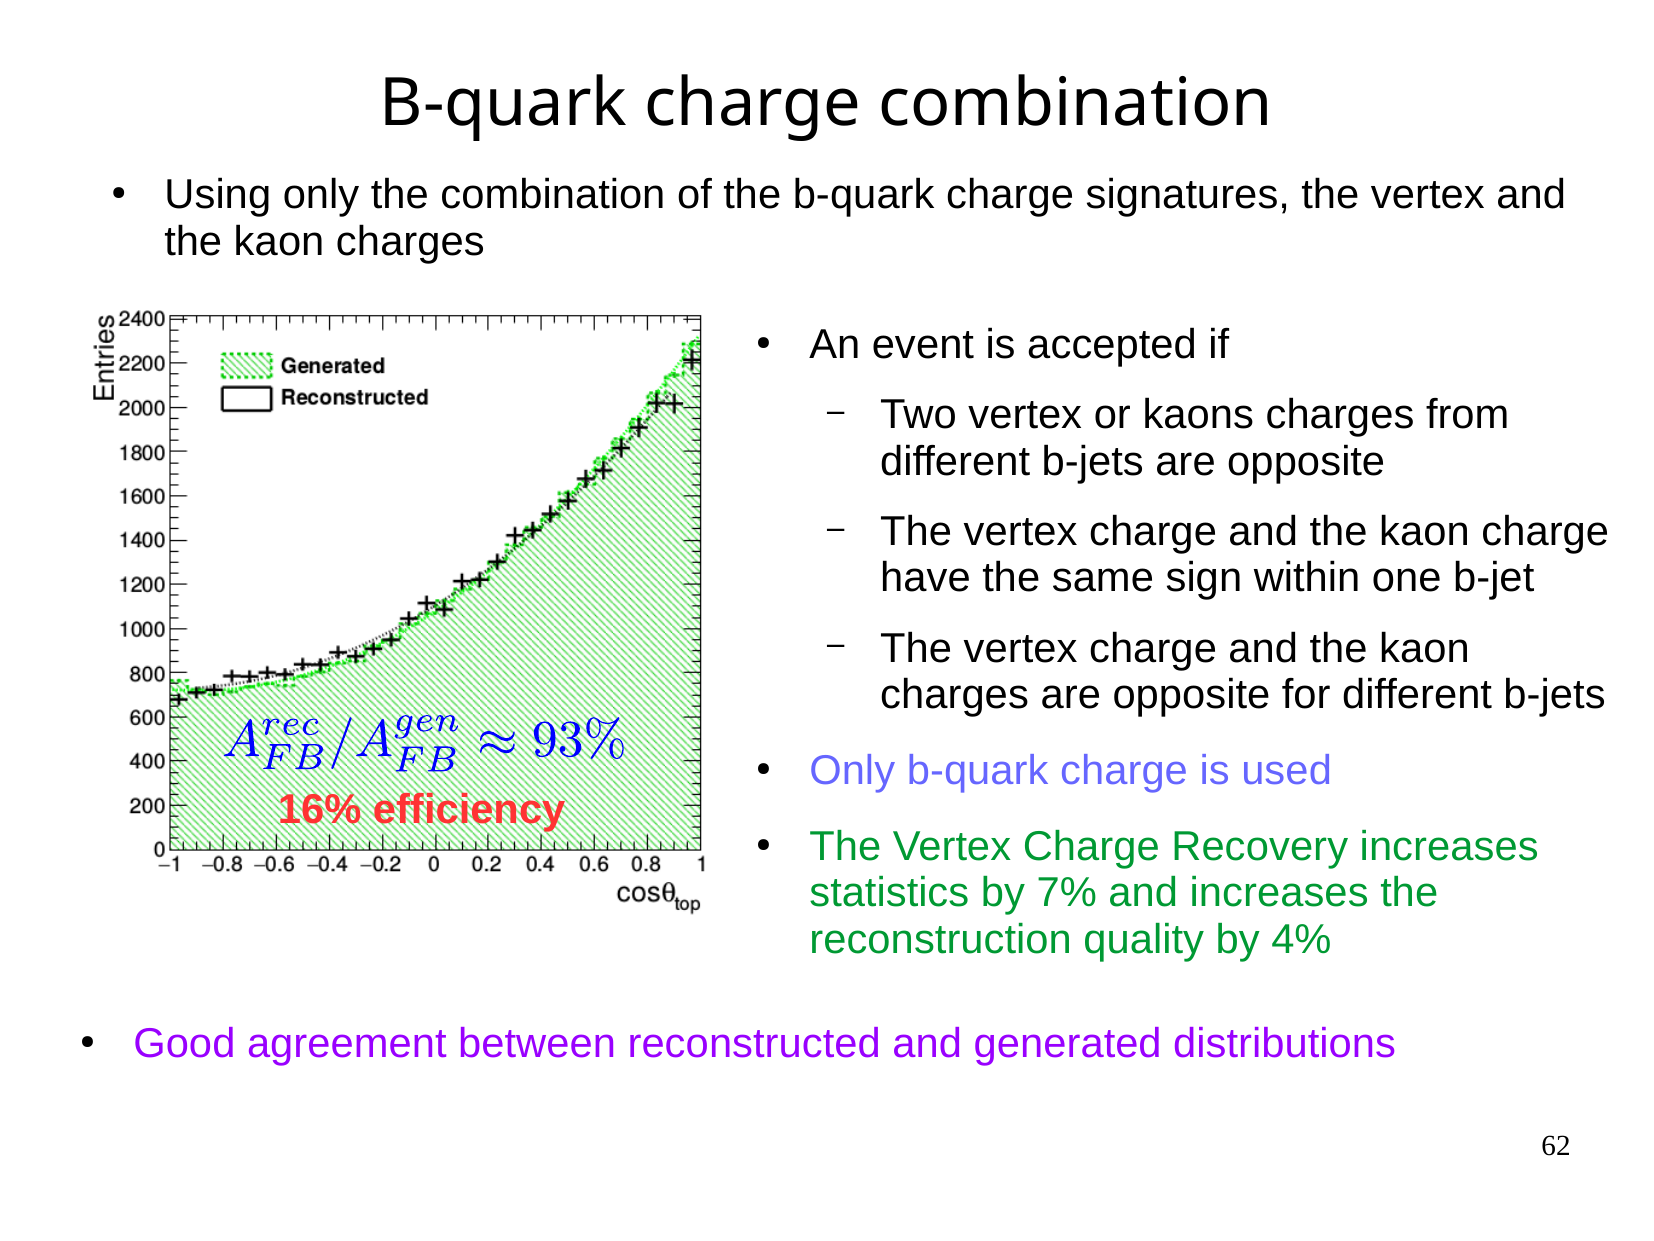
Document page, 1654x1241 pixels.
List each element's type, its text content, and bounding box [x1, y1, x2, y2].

text_box [221, 715, 627, 772]
list Good agreement between reconstructed and generated distributions [62, 1019, 1574, 1167]
list An event is accepted if Two vertex or kaons charges from different b-jets are opposite The vertex charge and the kaon charge have the same sign within one b-jet The vertex charge and the kaon charges are opposite for different b-jets Only b-quark charge is used The Vertex Charge Recovery increases statistics by 7% and increases the reconstruction quality by 4% [738, 321, 1622, 1159]
picture [85, 297, 716, 928]
list Using only the combination of the b-quark charge signatures, the vertex and the kaon charges [93, 171, 1605, 319]
text_box 16% efficiency [263, 778, 581, 840]
title B-quark charge combination [82, 49, 1571, 151]
